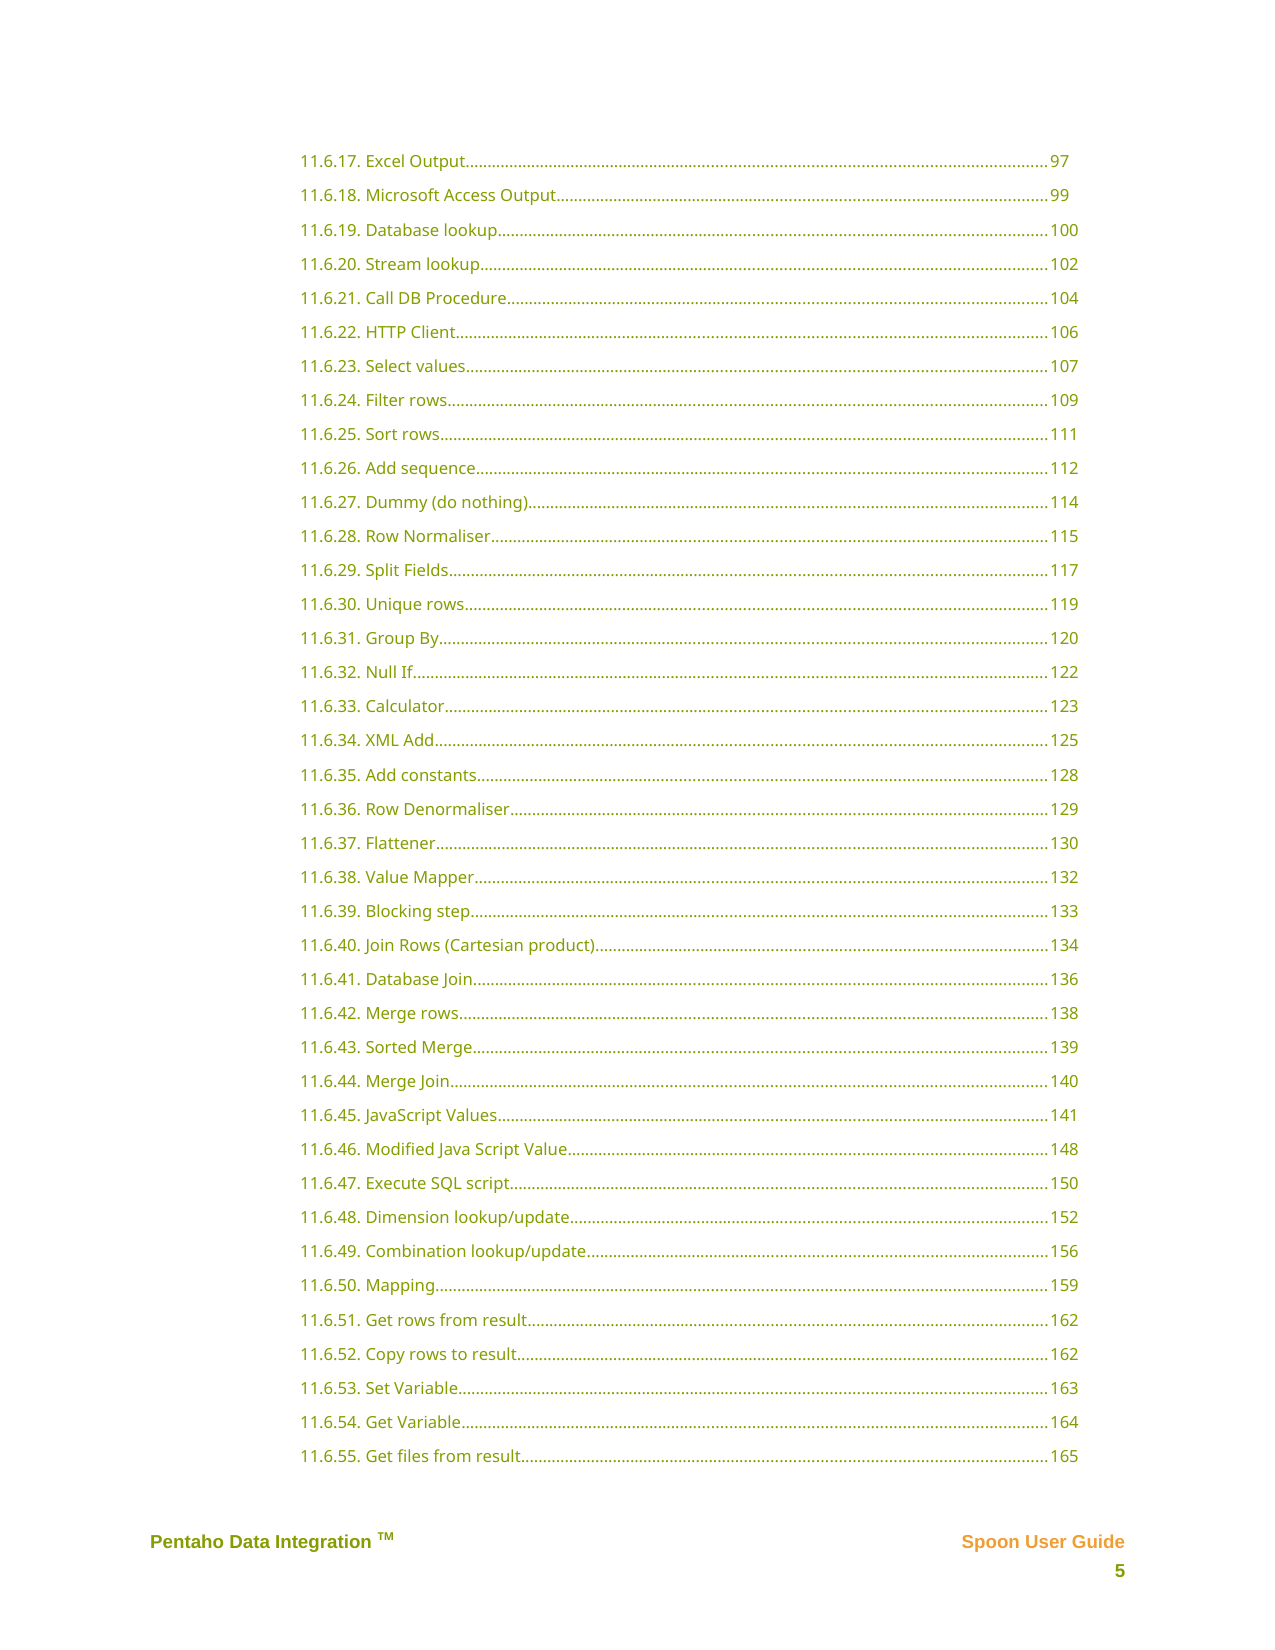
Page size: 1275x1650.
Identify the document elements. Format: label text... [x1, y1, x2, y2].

text 11.6.47. Execute SQL script 150 [300, 1172, 1125, 1194]
text 11.6.55. Get files from result 165 [300, 1444, 1125, 1467]
text 11.6.49. Combination lookup/update 156 [300, 1240, 1125, 1263]
text 11.6.21. Call DB Procedure 104 [300, 286, 1125, 309]
text 11.6.25. Sort rows 111 [300, 422, 1125, 445]
text 11.6.48. Dimension lookup/update 152 [300, 1206, 1125, 1229]
text 11.6.22. HTTP Client 106 [300, 320, 1125, 343]
text 11.6.39. Blocking step 133 [300, 899, 1125, 922]
text 11.6.40. Join Rows (Cartesian product) 134 [300, 933, 1125, 956]
text 11.6.52. Copy rows to result 162 [300, 1342, 1125, 1365]
text 11.6.50. Mapping 159 [300, 1274, 1125, 1297]
text 11.6.46. Modified Java Script Value 148 [300, 1138, 1125, 1161]
text 11.6.54. Get Variable 164 [300, 1410, 1125, 1433]
text 11.6.32. Null If 122 [300, 661, 1125, 684]
text 11.6.45. JavaScript Values 141 [300, 1104, 1125, 1126]
text 11.6.31. Group By 120 [300, 627, 1125, 649]
text 11.6.26. Add sequence 112 [300, 457, 1125, 479]
text 11.6.19. Database lookup 100 [300, 218, 1125, 241]
text 11.6.42. Merge rows 138 [300, 1002, 1125, 1024]
text 11.6.41. Database Join 136 [300, 967, 1125, 990]
text 11.6.36. Row Denormaliser 129 [300, 797, 1125, 820]
text 11.6.20. Stream lookup 102 [300, 252, 1125, 275]
text 11.6.51. Get rows from result 162 [300, 1308, 1125, 1331]
text 11.6.23. Select values 107 [300, 354, 1125, 377]
text 11.6.29. Split Fields 117 [300, 559, 1125, 581]
text 11.6.44. Merge Join 140 [300, 1070, 1125, 1092]
text 11.6.38. Value Mapper 132 [300, 865, 1125, 888]
text 11.6.24. Filter rows 109 [300, 388, 1125, 411]
text 11.6.33. Calculator 123 [300, 695, 1125, 718]
text 11.6.53. Set Variable 163 [300, 1376, 1125, 1399]
text 11.6.30. Unique rows 119 [300, 593, 1125, 616]
text 11.6.34. XML Add 125 [300, 729, 1125, 752]
text 11.6.28. Row Normaliser 115 [300, 525, 1125, 547]
text 11.6.17. Excel Output 97 [300, 150, 1125, 173]
text 11.6.18. Microsoft Access Output 99 [300, 184, 1125, 207]
text 11.6.43. Sorted Merge 139 [300, 1036, 1125, 1058]
text 11.6.27. Dummy (do nothing) 114 [300, 491, 1125, 513]
text 11.6.35. Add constants 128 [300, 763, 1125, 786]
text 11.6.37. Flattener 130 [300, 831, 1125, 854]
